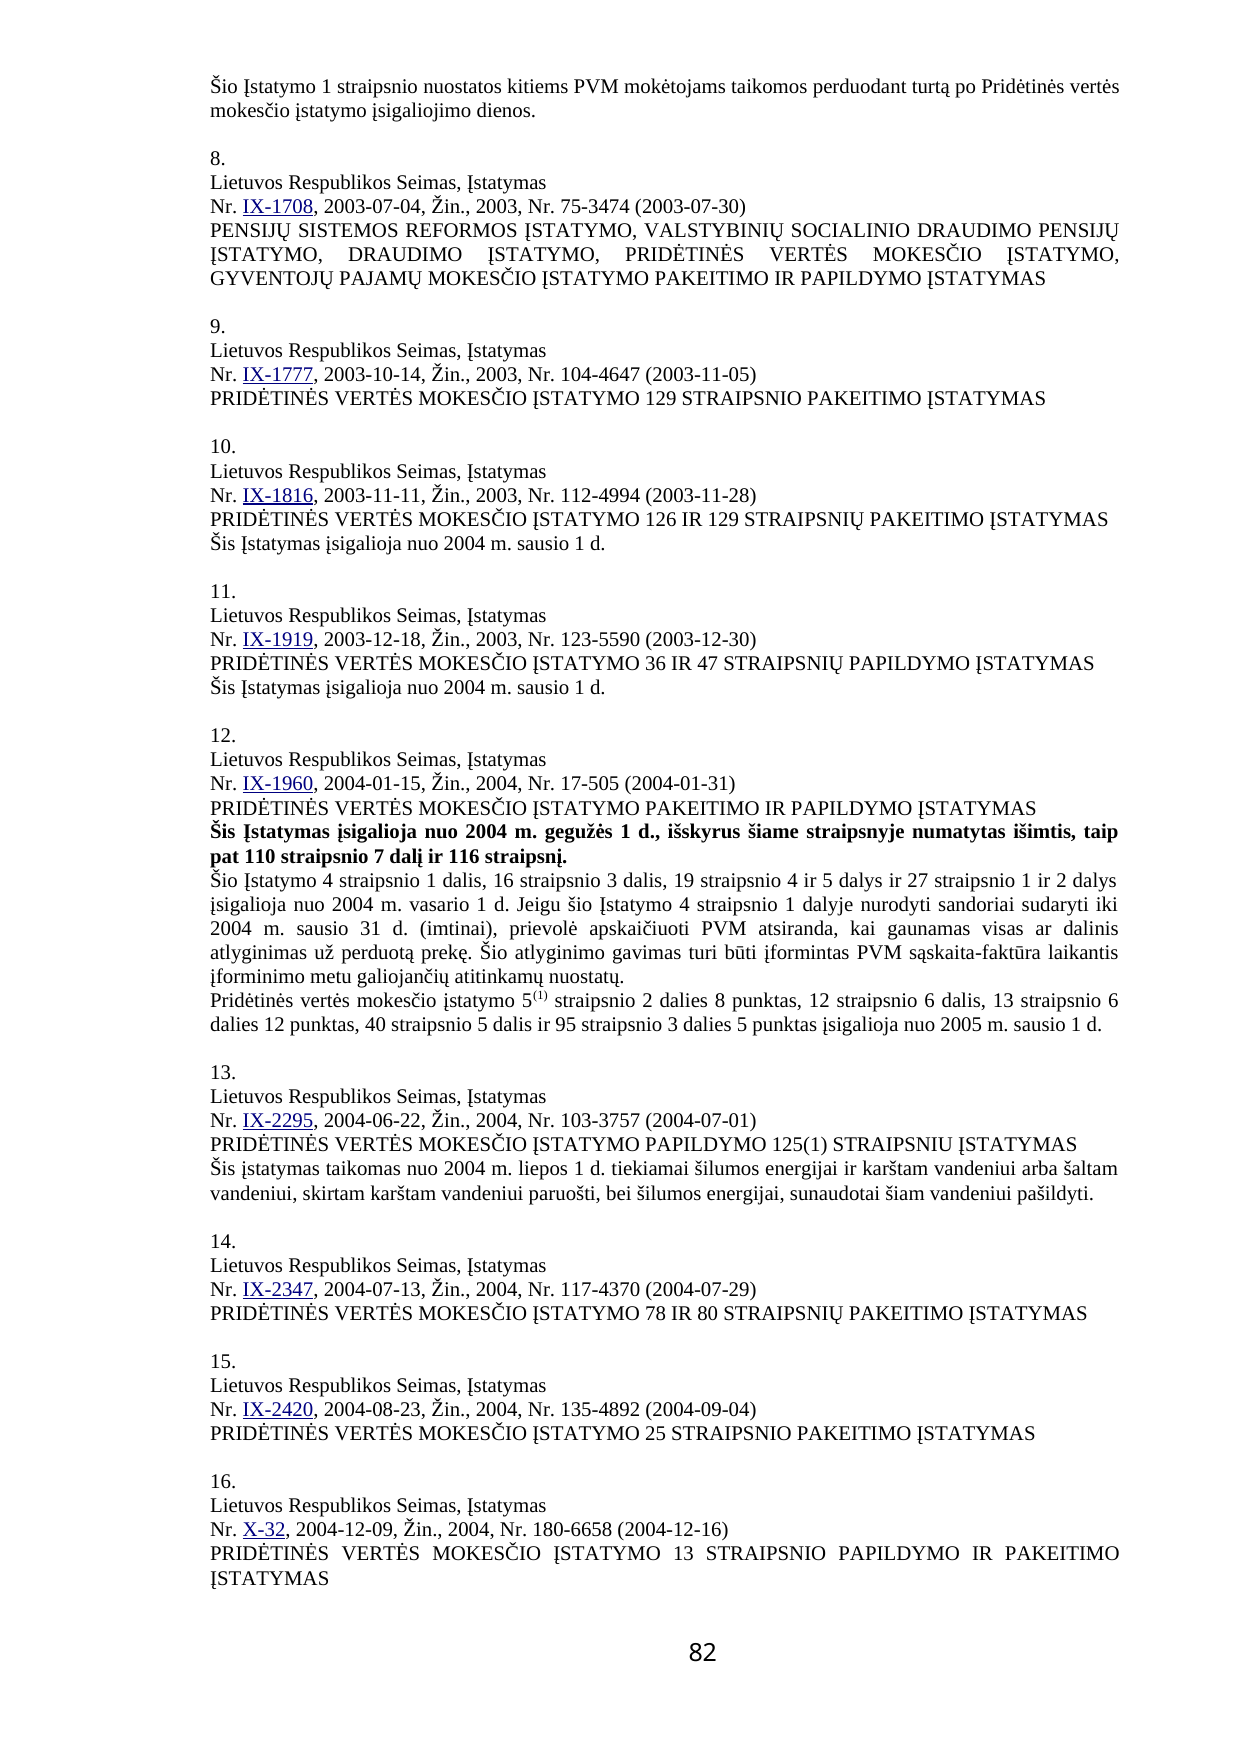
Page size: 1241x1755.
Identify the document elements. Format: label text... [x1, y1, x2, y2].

text PRIDĖTINĖS VERTĖS MOKESČIO ĮSTATYMO 126 IR 129 STRAIPSNIŲ PAKEITIMO ĮSTATYMAS [210, 507, 1120, 531]
text PRIDĖTINĖS VERTĖS MOKESČIO ĮSTATYMO PAKEITIMO IR PAPILDYMO ĮSTATYMAS [210, 795, 1120, 819]
text 10. [210, 434, 1120, 458]
text 8. [210, 146, 1120, 170]
text Nr. IX-2420, 2004-08-23, Žin., 2004, Nr. 135-4892 (2004-09-04) [210, 1397, 1120, 1421]
text 16. [210, 1469, 1120, 1493]
text Šio Įstatymo 1 straipsnio nuostatos kitiems PVM mokėtojams taikomos perduodant turtą po Pridėtinės vertės mokesčio įstatymo įsigaliojimo dienos. [210, 73, 1120, 122]
text 11. [210, 579, 1120, 603]
text 12. [210, 723, 1120, 747]
text PRIDĖTINĖS VERTĖS MOKESČIO ĮSTATYMO 129 STRAIPSNIO PAKEITIMO ĮSTATYMAS [210, 386, 1120, 410]
text PRIDĖTINĖS VERTĖS MOKESČIO ĮSTATYMO PAPILDYMO 125(1) STRAIPSNIU ĮSTATYMAS [210, 1132, 1120, 1156]
text Lietuvos Respublikos Seimas, Įstatymas [210, 338, 1120, 362]
text Nr. X-32, 2004-12-09, Žin., 2004, Nr. 180-6658 (2004-12-16) [210, 1517, 1120, 1541]
text PRIDĖTINĖS VERTĖS MOKESČIO ĮSTATYMO 78 IR 80 STRAIPSNIŲ PAKEITIMO ĮSTATYMAS [210, 1301, 1120, 1325]
text Lietuvos Respublikos Seimas, Įstatymas [210, 1084, 1120, 1108]
text PRIDĖTINĖS VERTĖS MOKESČIO ĮSTATYMO 25 STRAIPSNIO PAKEITIMO ĮSTATYMAS [210, 1421, 1120, 1445]
text PRIDĖTINĖS VERTĖS MOKESČIO ĮSTATYMO 36 IR 47 STRAIPSNIŲ PAPILDYMO ĮSTATYMAS [210, 651, 1120, 675]
text PRIDĖTINĖS VERTĖS MOKESČIO ĮSTATYMO 13 STRAIPSNIO PAPILDYMO IR PAKEITIMO ĮSTATYMAS [210, 1541, 1120, 1589]
text Pridėtinės vertės mokesčio įstatymo 5(1) straipsnio 2 dalies 8 punktas, 12 straipsnio 6 dalis, 13 straipsnio 6 dalies 12 punktas, 40 straipsnio 5 dalis ir 95 straipsnio 3 dalies 5 punktas įsigalioja nuo 2005 m. sausio 1 d. [210, 988, 1120, 1036]
text 9. [210, 314, 1120, 338]
text PENSIJŲ SISTEMOS REFORMOS ĮSTATYMO, VALSTYBINIŲ SOCIALINIO DRAUDIMO PENSIJŲ ĮSTATYMO, DRAUDIMO ĮSTATYMO, PRIDĖTINĖS VERTĖS MOKESČIO ĮSTATYMO, GYVENTOJŲ PAJAMŲ MOKESČIO ĮSTATYMO PAKEITIMO IR PAPILDYMO ĮSTATYMAS [210, 218, 1120, 290]
text Nr. IX-1708, 2003-07-04, Žin., 2003, Nr. 75-3474 (2003-07-30) [210, 194, 1120, 218]
text Šis Įstatymas įsigalioja nuo 2004 m. sausio 1 d. [210, 675, 1120, 699]
text Nr. IX-1816, 2003-11-11, Žin., 2003, Nr. 112-4994 (2003-11-28) [210, 483, 1120, 507]
text Lietuvos Respublikos Seimas, Įstatymas [210, 1493, 1120, 1517]
text Šis Įstatymas įsigalioja nuo 2004 m. sausio 1 d. [210, 531, 1120, 555]
text Šis Įstatymas įsigalioja nuo 2004 m. gegužės 1 d., išskyrus šiame straipsnyje numatytas išimtis, taip pat 110 straipsnio 7 dalį ir 116 straipsnį. [210, 819, 1120, 868]
text Lietuvos Respublikos Seimas, Įstatymas [210, 1373, 1120, 1397]
text Lietuvos Respublikos Seimas, Įstatymas [210, 458, 1120, 483]
text Nr. IX-2347, 2004-07-13, Žin., 2004, Nr. 117-4370 (2004-07-29) [210, 1277, 1120, 1301]
text 14. [210, 1228, 1120, 1253]
text Nr. IX-1960, 2004-01-15, Žin., 2004, Nr. 17-505 (2004-01-31) [210, 771, 1120, 795]
text Šio Įstatymo 4 straipsnio 1 dalis, 16 straipsnio 3 dalis, 19 straipsnio 4 ir 5 dalys ir 27 straipsnio 1 ir 2 dalys įsigalioja nuo 2004 m. vasario 1 d. Jeigu šio Įstatymo 4 straipsnio 1 dalyje nurodyti sandoriai sudaryti iki 2004 m. sausio 31 d. (imtinai), prievolė apskaičiuoti PVM atsiranda, kai gaunamas visas ar dalinis atlyginimas už perduotą prekę. Šio atlyginimo gavimas turi būti įformintas PVM sąskaita-faktūra laikantis įforminimo metu galiojančių atitinkamų nuostatų. [210, 868, 1120, 988]
text 15. [210, 1349, 1120, 1373]
text Šis įstatymas taikomas nuo 2004 m. liepos 1 d. tiekiamai šilumos energijai ir karštam vandeniui arba šaltam vandeniui, skirtam karštam vandeniui paruošti, bei šilumos energijai, sunaudotai šiam vandeniui pašildyti. [210, 1156, 1120, 1204]
text Lietuvos Respublikos Seimas, Įstatymas [210, 170, 1120, 194]
text Nr. IX-2295, 2004-06-22, Žin., 2004, Nr. 103-3757 (2004-07-01) [210, 1108, 1120, 1132]
text Nr. IX-1777, 2003-10-14, Žin., 2003, Nr. 104-4647 (2003-11-05) [210, 362, 1120, 386]
text 13. [210, 1060, 1120, 1084]
text Lietuvos Respublikos Seimas, Įstatymas [210, 1253, 1120, 1277]
text Lietuvos Respublikos Seimas, Įstatymas [210, 747, 1120, 771]
text Nr. IX-1919, 2003-12-18, Žin., 2003, Nr. 123-5590 (2003-12-30) [210, 627, 1120, 651]
text Lietuvos Respublikos Seimas, Įstatymas [210, 603, 1120, 627]
